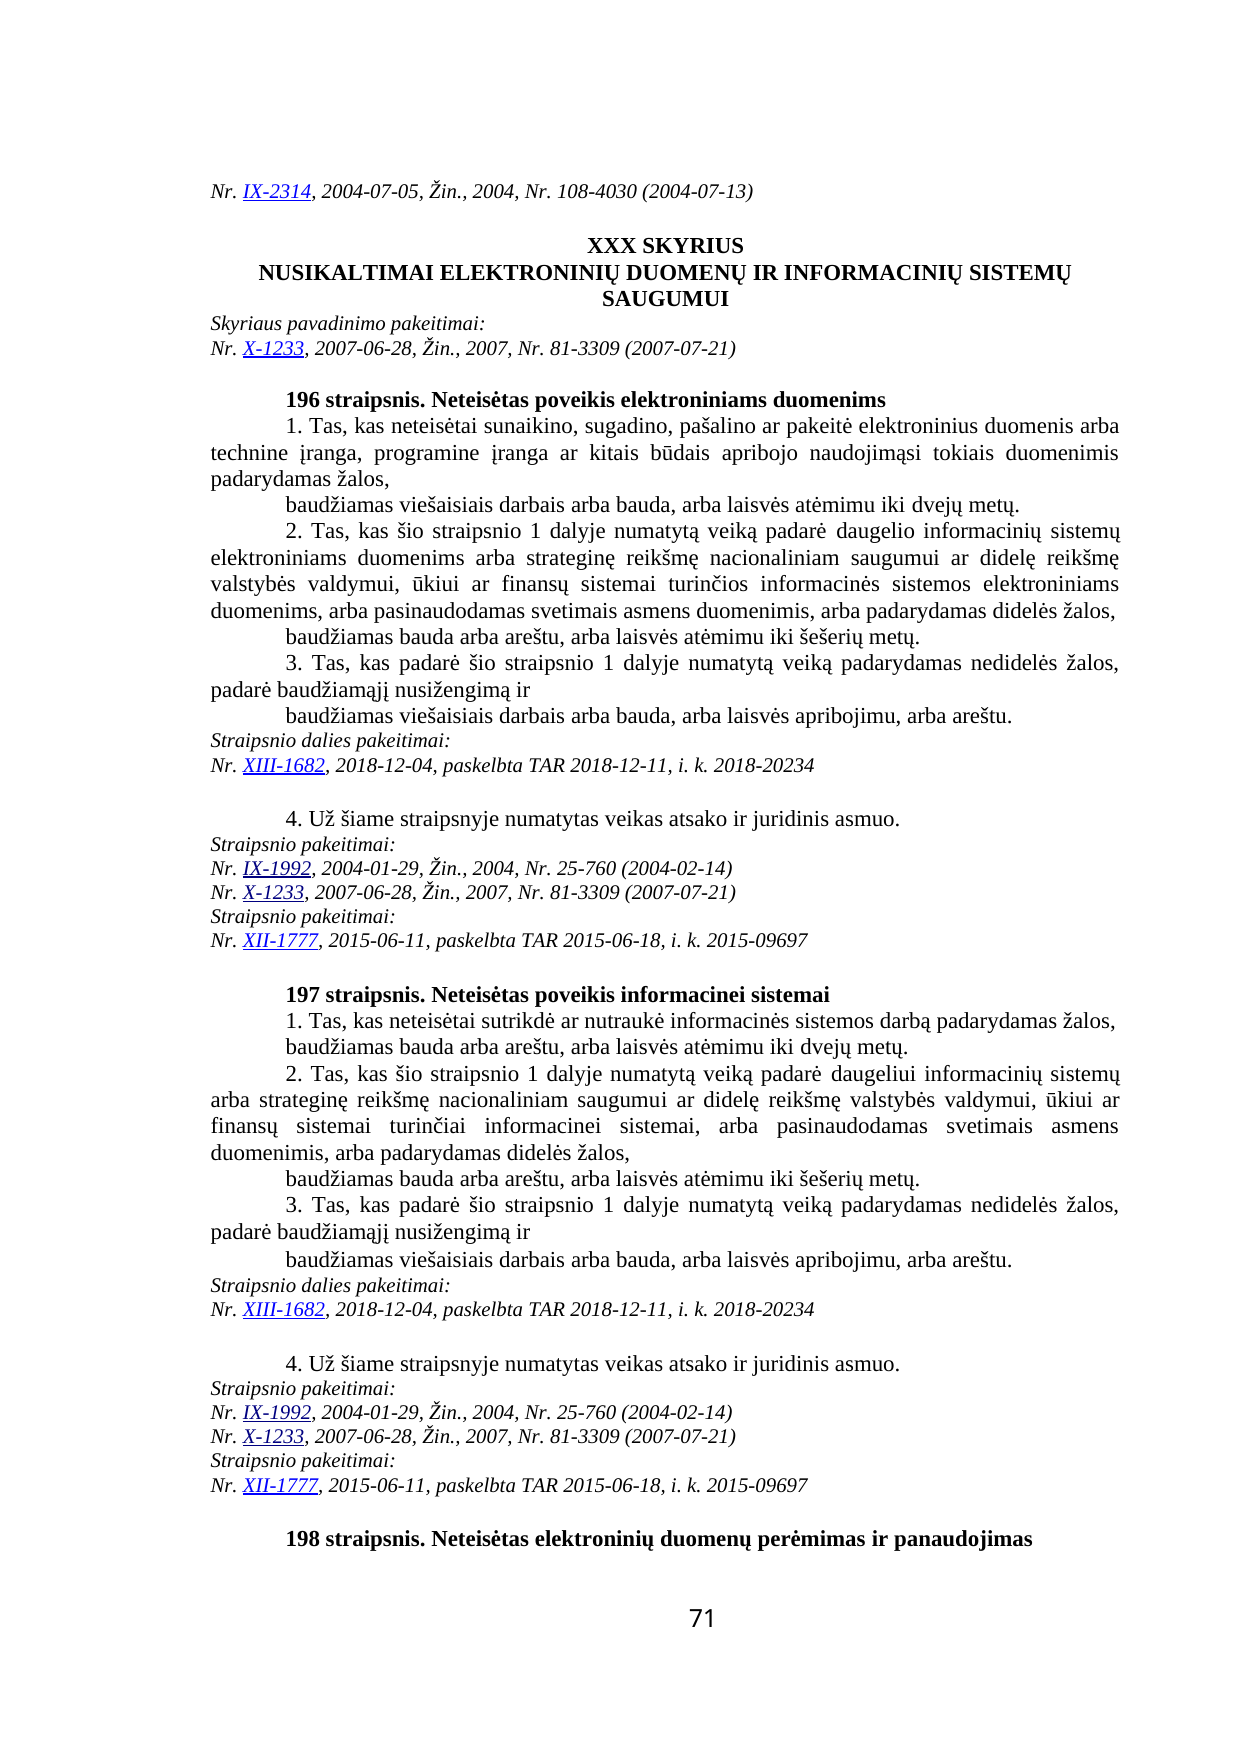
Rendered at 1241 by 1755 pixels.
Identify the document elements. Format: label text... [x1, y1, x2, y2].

text 3. Tas, kas padarė šio straipsnio 1 dalyje numatytą veiką padarydamas nedidelės žalos, padarė baudžiamąjį nusižengimą ir [210, 1192, 1120, 1244]
text XXX SKYRIUS [210, 232, 1120, 259]
text Nr. XIII-1682, 2018-12-04, paskelbta TAR 2018-12-11, i. k. 2018-20234 [210, 1297, 1120, 1321]
text 3. Tas, kas padarė šio straipsnio 1 dalyje numatytą veiką padarydamas nedidelės žalos, padarė baudžiamąjį nusižengimą ir [210, 649, 1120, 702]
text Nr. XII-1777, 2015-06-11, paskelbta TAR 2015-06-18, i. k. 2015-09697 [210, 928, 1120, 952]
text Nr. X-1233, 2007-06-28, Žin., 2007, Nr. 81-3309 (2007-07-21) [210, 335, 1120, 359]
text Nr. X-1233, 2007-06-28, Žin., 2007, Nr. 81-3309 (2007-07-21) [210, 1424, 1120, 1448]
text Nr. XIII-1682, 2018-12-04, paskelbta TAR 2018-12-11, i. k. 2018-20234 [210, 752, 1120, 777]
text baudžiamas viešaisiais darbais arba bauda, arba laisvės atėmimu iki dvejų metų. [210, 491, 1120, 518]
text Straipsnio pakeitimai: [210, 832, 1120, 856]
text 4. Už šiame straipsnyje numatytas veikas atsako ir juridinis asmuo. [210, 1350, 1120, 1376]
text 4. Už šiame straipsnyje numatytas veikas atsako ir juridinis asmuo. [210, 805, 1120, 832]
text Nr. IX-1992, 2004-01-29, Žin., 2004, Nr. 25-760 (2004-02-14) [210, 1400, 1120, 1424]
text Skyriaus pavadinimo pakeitimai: [210, 311, 1120, 335]
text Straipsnio dalies pakeitimai: [210, 1273, 1120, 1297]
text baudžiamas viešaisiais darbais arba bauda, arba laisvės apribojimu, arba areštu. [210, 702, 1120, 728]
text Nr. IX-1992, 2004-01-29, Žin., 2004, Nr. 25-760 (2004-02-14) [210, 856, 1120, 880]
text 198 straipsnis. Neteisėtas elektroninių duomenų perėmimas ir panaudojimas [210, 1525, 1120, 1552]
text Straipsnio dalies pakeitimai: [210, 728, 1120, 752]
text baudžiamas bauda arba areštu, arba laisvės atėmimu iki šešerių metų. [210, 623, 1120, 649]
text Straipsnio pakeitimai: [210, 1448, 1120, 1472]
text 196 straipsnis. Neteisėtas poveikis elektroniniams duomenims [210, 386, 1120, 412]
text 1. Tas, kas neteisėtai sutrikdė ar nutraukė informacinės sistemos darbą padarydamas žalos, [210, 1007, 1120, 1033]
text Straipsnio pakeitimai: [210, 1376, 1120, 1400]
text 2. Tas, kas šio straipsnio 1 dalyje numatytą veiką padarė daugeliui informacinių sistemų arba strateginę reikšmę nacionaliniam saugumui ar didelę reikšmę valstybės valdymui, ūkiui ar finansų sistemai turinčiai informacinei sistemai, arba pasinaudodamas svetimais asmens duomenimis, arba padarydamas didelės žalos, [210, 1060, 1120, 1165]
text 197 straipsnis. Neteisėtas poveikis informacinei sistemai [210, 981, 1120, 1007]
text baudžiamas viešaisiais darbais arba bauda, arba laisvės apribojimu, arba areštu. [210, 1244, 1120, 1273]
text Straipsnio pakeitimai: [210, 904, 1120, 928]
text baudžiamas bauda arba areštu, arba laisvės atėmimu iki dvejų metų. [210, 1033, 1120, 1060]
text Nr. X-1233, 2007-06-28, Žin., 2007, Nr. 81-3309 (2007-07-21) [210, 880, 1120, 904]
text 1. Tas, kas neteisėtai sunaikino, sugadino, pašalino ar pakeitė elektroninius duomenis arba technine įranga, programine įranga ar kitais būdais apribojo naudojimąsi tokiais duomenimis padarydamas žalos, [210, 412, 1120, 491]
text Nr. IX-2314, 2004-07-05, Žin., 2004, Nr. 108-4030 (2004-07-13) [210, 179, 1120, 203]
text Nr. XII-1777, 2015-06-11, paskelbta TAR 2015-06-18, i. k. 2015-09697 [210, 1472, 1120, 1497]
text NUSIKALTIMAI ELEKTRONINIŲ DUOMENŲ IR INFORMACINIŲ SISTEMŲ SAUGUMUI [210, 259, 1120, 311]
text 2. Tas, kas šio straipsnio 1 dalyje numatytą veiką padarė daugelio informacinių sistemų elektroniniams duomenims arba strateginę reikšmę nacionaliniam saugumui ar didelę reikšmę valstybės valdymui, ūkiui ar finansų sistemai turinčios informacinės sistemos elektroniniams duomenims, arba pasinaudodamas svetimais asmens duomenimis, arba padarydamas didelės žalos, [210, 518, 1120, 623]
text baudžiamas bauda arba areštu, arba laisvės atėmimu iki šešerių metų. [210, 1165, 1120, 1192]
